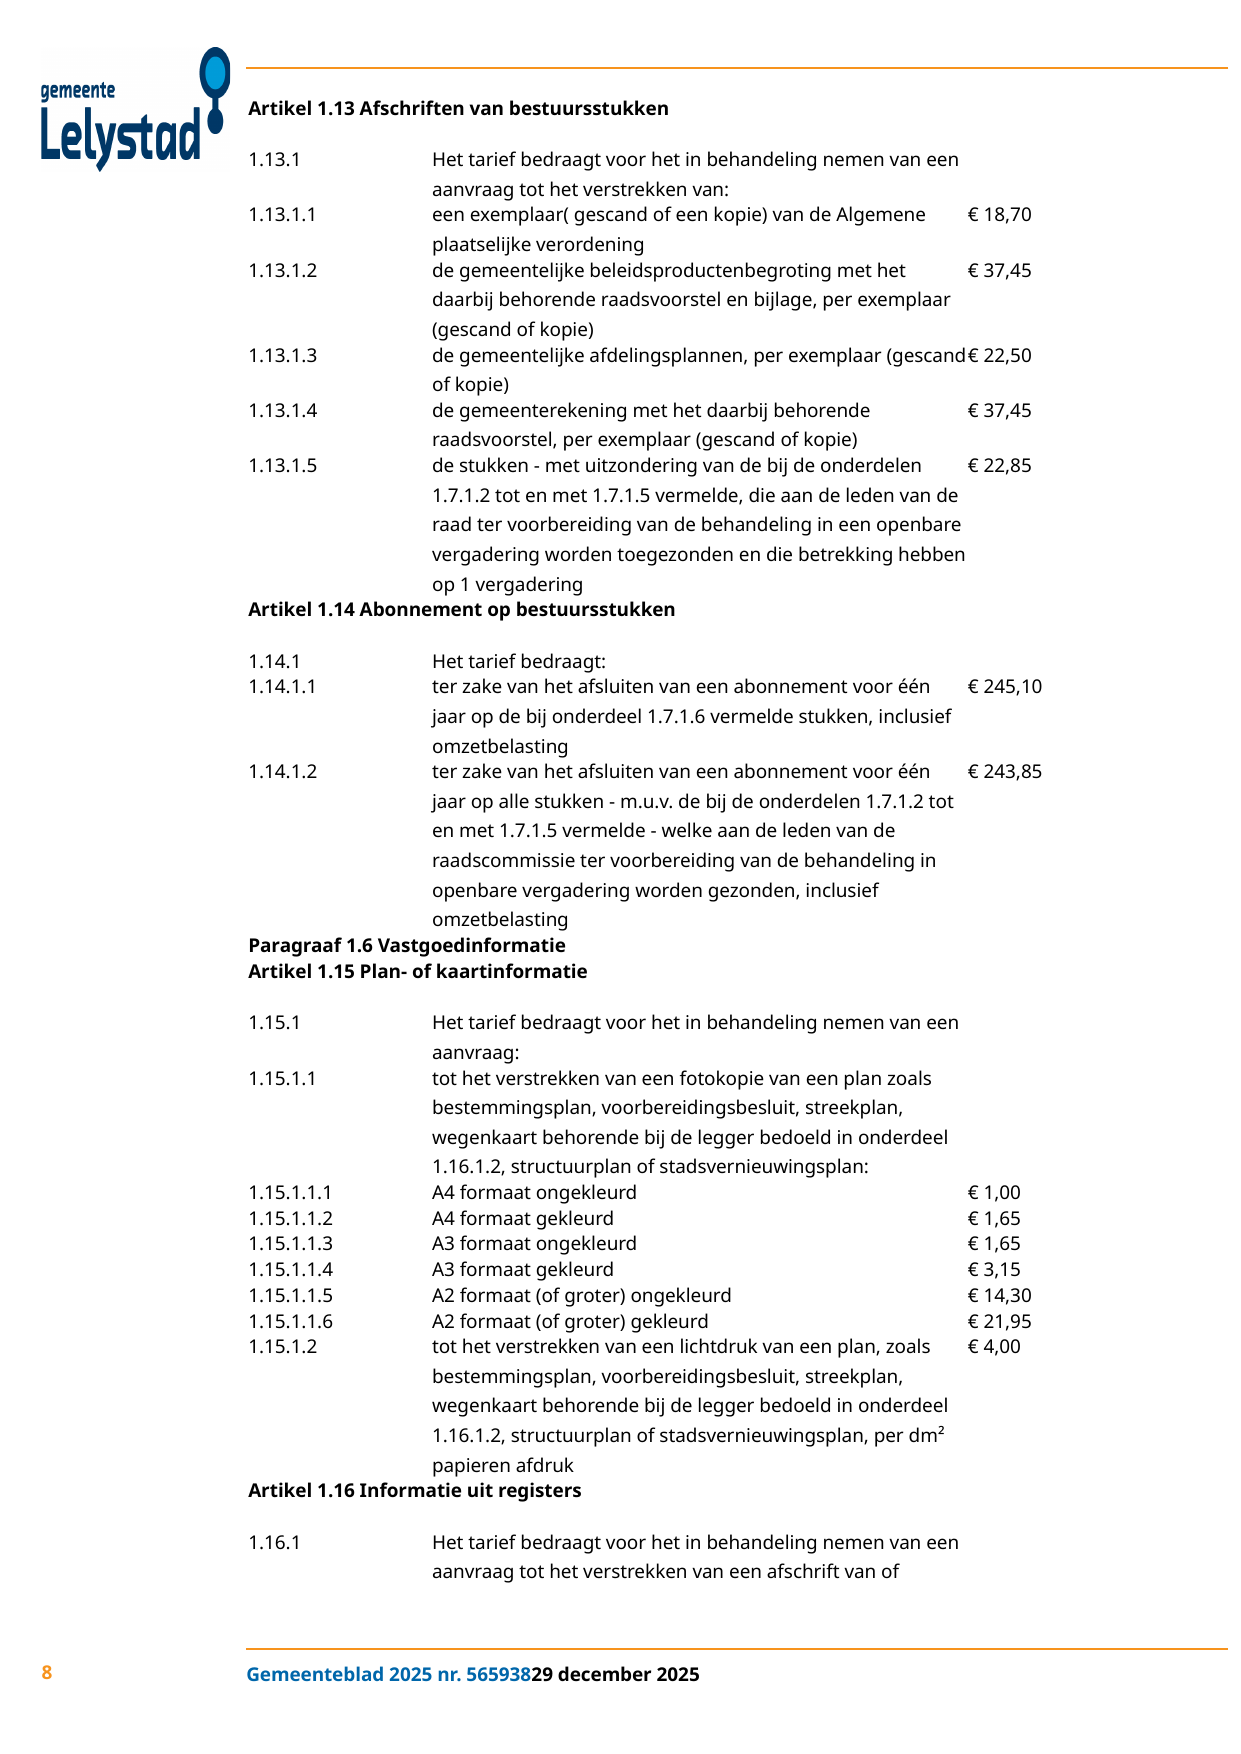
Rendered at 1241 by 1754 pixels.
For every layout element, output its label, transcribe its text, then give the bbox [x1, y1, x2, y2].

table_cell ter zake van het afsluiten van een abonnement voor één jaar op de bij onderdeel 1.7.1.6 vermelde stukken, inclusief omzetbelasting [432, 674, 968, 758]
table_cell A4 formaat gekleurd [432, 1205, 968, 1231]
table_cell [968, 1503, 1152, 1529]
table_cell [248, 1503, 432, 1529]
table_cell A3 formaat gekleurd [432, 1256, 968, 1282]
table_cell 1.13.1.2 [248, 257, 432, 342]
picture [41, 47, 231, 172]
table_cell tot het verstrekken van een fotokopie van een plan zoals bestemmingsplan, voorbereidingsbesluit, streekplan, wegenkaart behorende bij de legger bedoeld in onderdeel 1.16.1.2, structuurplan of stadsvernieuwingsplan: [432, 1065, 968, 1179]
table_cell 1.15.1.1.6 [248, 1308, 432, 1333]
table_cell € 1,00 [968, 1179, 1152, 1205]
table_cell € 4,00 [968, 1334, 1152, 1478]
table_cell [248, 121, 432, 146]
table_cell 1.15.1.1.5 [248, 1282, 432, 1308]
table_cell [248, 622, 432, 648]
table_cell € 21,95 [968, 1308, 1152, 1333]
table_cell 1.14.1 [248, 648, 432, 674]
table_cell 1.13.1.3 [248, 342, 432, 397]
table_cell 1.15.1.1.1 [248, 1179, 432, 1205]
table_cell [968, 1065, 1152, 1179]
table_cell € 1,65 [968, 1231, 1152, 1256]
table_cell [968, 984, 1152, 1009]
table_cell € 37,45 [968, 257, 1152, 342]
table_cell € 1,65 [968, 1205, 1152, 1231]
table_cell de gemeentelijke afdelingsplannen, per exemplaar (gescand of kopie) [432, 342, 968, 397]
table_cell € 14,30 [968, 1282, 1152, 1308]
table_cell [968, 121, 1152, 146]
table_cell Artikel 1.15 Plan- of kaartinformatie [248, 958, 1152, 984]
table_cell 1.13.1 [248, 146, 432, 202]
table_cell de gemeenterekening met het daarbij behorende raadsvoorstel, per exemplaar (gescand of kopie) [432, 397, 968, 452]
table_cell € 245,10 [968, 674, 1152, 758]
table_cell € 22,50 [968, 342, 1152, 397]
table_cell ter zake van het afsluiten van een abonnement voor één jaar op alle stukken - m.u.v. de bij de onderdelen 1.7.1.2 tot en met 1.7.1.5 vermelde - welke aan de leden van de raadscommissie ter voorbereiding van de behandeling in openbare vergadering worden gezonden, inclusief omzetbelasting [432, 759, 968, 932]
table_cell [432, 984, 968, 1009]
table_cell [968, 622, 1152, 648]
table_cell 1.15.1 [248, 1009, 432, 1065]
table_cell 1.14.1.1 [248, 674, 432, 758]
table_cell de stukken - met uitzondering van de bij de onderdelen 1.7.1.2 tot en met 1.7.1.5 vermelde, die aan de leden van de raad ter voorbereiding van de behandeling in een openbare vergadering worden toegezonden en die betrekking hebben op 1 vergadering [432, 453, 968, 596]
table_cell tot het verstrekken van een lichtdruk van een plan, zoals bestemmingsplan, voorbereidingsbesluit, streekplan, wegenkaart behorende bij de legger bedoeld in onderdeel 1.16.1.2, structuurplan of stadsvernieuwingsplan, per dm² papieren afdruk [432, 1334, 968, 1478]
table_cell Artikel 1.13 Afschriften van bestuursstukken [248, 95, 1152, 121]
table_cell A4 formaat ongekleurd [432, 1179, 968, 1205]
table_cell Het tarief bedraagt voor het in behandeling nemen van een aanvraag: [432, 1009, 968, 1065]
table_cell [248, 984, 432, 1009]
table_cell 1.15.1.1.4 [248, 1256, 432, 1282]
table_cell 1.13.1.4 [248, 397, 432, 452]
table_cell € 37,45 [968, 397, 1152, 452]
table_cell 1.15.1.1.2 [248, 1205, 432, 1231]
table_cell [968, 1529, 1152, 1584]
table_cell de gemeentelijke beleidsproductenbegroting met het daarbij behorende raadsvoorstel en bijlage, per exemplaar (gescand of kopie) [432, 257, 968, 342]
table_cell € 3,15 [968, 1256, 1152, 1282]
table_cell A3 formaat ongekleurd [432, 1231, 968, 1256]
table_cell Het tarief bedraagt voor het in behandeling nemen van een aanvraag tot het verstrekken van: [432, 146, 968, 202]
table_cell Paragraaf 1.6 Vastgoedinformatie [248, 932, 1152, 958]
table_cell [968, 1009, 1152, 1065]
table_cell 1.13.1.5 [248, 453, 432, 596]
table_cell € 22,85 [968, 453, 1152, 596]
table_cell 1.15.1.1 [248, 1065, 432, 1179]
table_cell [432, 1503, 968, 1529]
table_cell een exemplaar( gescand of een kopie) van de Algemene plaatselijke verordening [432, 202, 968, 257]
table_cell € 18,70 [968, 202, 1152, 257]
table_cell [968, 648, 1152, 674]
table_cell A2 formaat (of groter) ongekleurd [432, 1282, 968, 1308]
table_cell [968, 146, 1152, 202]
table_cell 1.15.1.1.3 [248, 1231, 432, 1256]
table_cell [432, 121, 968, 146]
table_cell Artikel 1.16 Informatie uit registers [248, 1478, 1152, 1503]
table_cell 1.14.1.2 [248, 759, 432, 932]
table_cell Artikel 1.14 Abonnement op bestuursstukken [248, 596, 1152, 622]
table_cell Het tarief bedraagt voor het in behandeling nemen van een aanvraag tot het verstrekken van een afschrift van of [432, 1529, 968, 1584]
table_cell Het tarief bedraagt: [432, 648, 968, 674]
table_cell A2 formaat (of groter) gekleurd [432, 1308, 968, 1333]
table_cell 1.13.1.1 [248, 202, 432, 257]
table_cell 1.15.1.2 [248, 1334, 432, 1478]
table_cell [432, 622, 968, 648]
table_cell € 243,85 [968, 759, 1152, 932]
table_cell 1.16.1 [248, 1529, 432, 1584]
